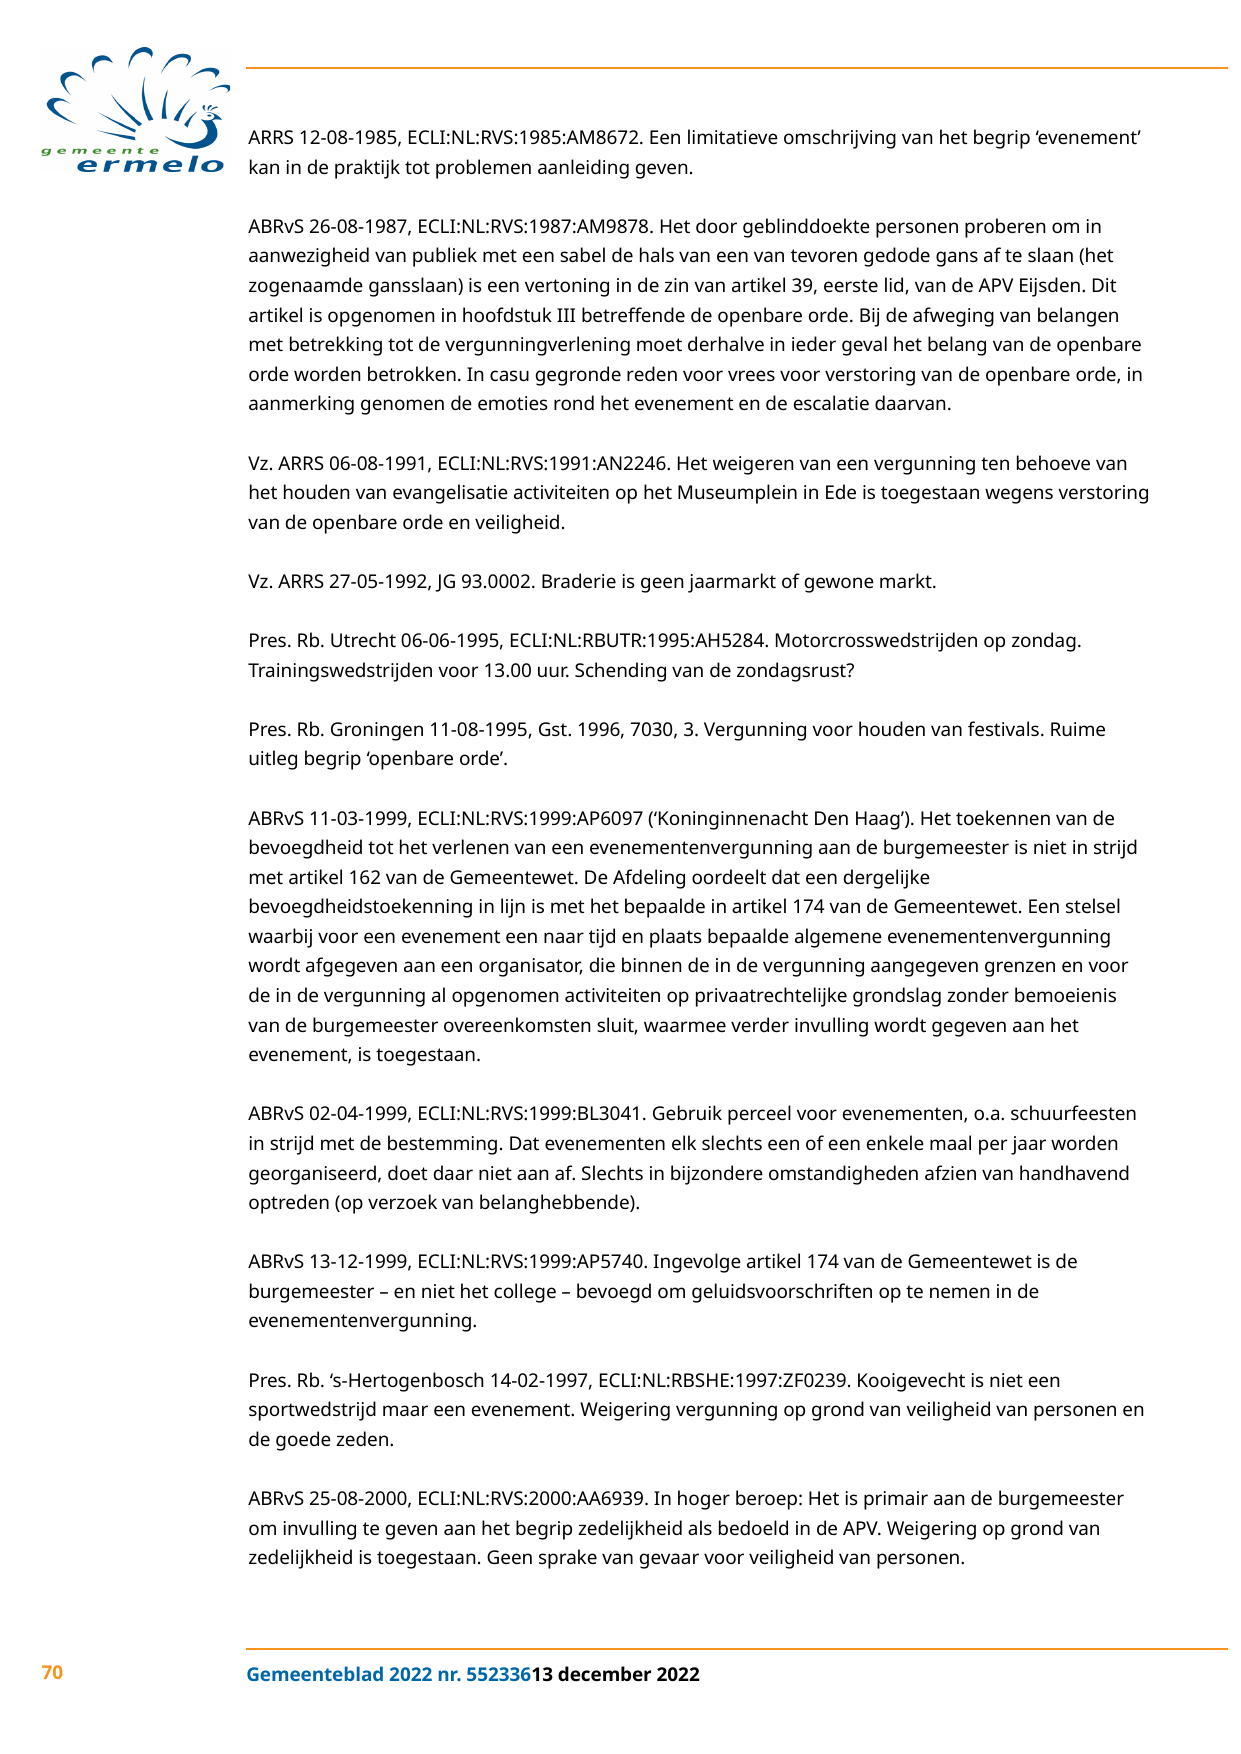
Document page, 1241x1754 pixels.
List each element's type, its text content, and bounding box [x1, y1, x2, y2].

text ABRvS 13-12-1999, ECLI:NL:RVS:1999:AP5740. Ingevolge artikel 174 van de Gemeentewet is de burgemeester – en niet het college – bevoegd om geluidsvoorschriften op te nemen in de evenementenvergunning. [248, 1248, 1152, 1333]
picture [41, 47, 231, 172]
text ABRvS 26-08-1987, ECLI:NL:RVS:1987:AM9878. Het door geblinddoekte personen proberen om in aanwezigheid van publiek met een sabel de hals van een van tevoren gedode gans af te slaan (het zogenaamde gansslaan) is een vertoning in de zin van artikel 39, eerste lid, van de APV Eijsden. Dit artikel is opgenomen in hoofdstuk III betreffende de openbare orde. Bij de afweging van belangen met betrekking tot de vergunningverlening moet derhalve in ieder geval het belang van de openbare orde worden betrokken. In casu gegronde reden voor vrees voor verstoring van de openbare orde, in aanmerking genomen de emoties rond het evenement en de escalatie daarvan. [248, 213, 1152, 416]
text ARRS 12-08-1985, ECLI:NL:RVS:1985:AM8672. Een limitatieve omschrijving van het begrip ‘evenement’ kan in de praktijk tot problemen aanleiding geven. [248, 124, 1152, 180]
text Pres. Rb. Groningen 11-08-1995, Gst. 1996, 7030, 3. Vergunning voor houden van festivals. Ruime uitleg begrip ‘openbare orde’. [248, 716, 1152, 771]
text ABRvS 02-04-1999, ECLI:NL:RVS:1999:BL3041. Gebruik perceel voor evenementen, o.a. schuurfeesten in strijd met de bestemming. Dat evenementen elk slechts een of een enkele maal per jaar worden georganiseerd, doet daar niet aan af. Slechts in bijzondere omstandigheden afzien van handhavend optreden (op verzoek van belanghebbende). [248, 1101, 1152, 1215]
text ABRvS 11-03-1999, ECLI:NL:RVS:1999:AP6097 (‘Koninginnenacht Den Haag’). Het toekennen van de bevoegdheid tot het verlenen van een evenementenvergunning aan de burgemeester is niet in strijd met artikel 162 van de Gemeentewet. De Afdeling oordeelt dat een dergelijke bevoegdheidstoekenning in lijn is met het bepaalde in artikel 174 van de Gemeentewet. Een stelsel waarbij voor een evenement een naar tijd en plaats bepaalde algemene evenementenvergunning wordt afgegeven aan een organisator, die binnen de in de vergunning aangegeven grenzen en voor de in de vergunning al opgenomen activiteiten op privaatrechtelijke grondslag zonder bemoeienis van de burgemeester overeenkomsten sluit, waarmee verder invulling wordt gegeven aan het evenement, is toegestaan. [248, 805, 1152, 1067]
text Pres. Rb. ‘s-Hertogenbosch 14-02-1997, ECLI:NL:RBSHE:1997:ZF0239. Kooigevecht is niet een sportwedstrijd maar een evenement. Weigering vergunning op grond van veiligheid van personen en de goede zeden. [248, 1367, 1152, 1452]
text Vz. ARRS 06-08-1991, ECLI:NL:RVS:1991:AN2246. Het weigeren van een vergunning ten behoeve van het houden van evangelisatie activiteiten op het Museumplein in Ede is toegestaan wegens verstoring van de openbare orde en veiligheid. [248, 450, 1152, 535]
text Vz. ARRS 27-05-1992, JG 93.0002. Braderie is geen jaarmarkt of gewone markt. [248, 568, 1152, 594]
text ABRvS 25-08-2000, ECLI:NL:RVS:2000:AA6939. In hoger beroep: Het is primair aan de burgemeester om invulling te geven aan het begrip zedelijkheid als bedoeld in de APV. Weigering op grond van zedelijkheid is toegestaan. Geen sprake van gevaar voor veiligheid van personen. [248, 1485, 1152, 1570]
text Pres. Rb. Utrecht 06-06-1995, ECLI:NL:RBUTR:1995:AH5284. Motorcrosswedstrijden op zondag. Trainingswedstrijden voor 13.00 uur. Schending van de zondagsrust? [248, 627, 1152, 683]
